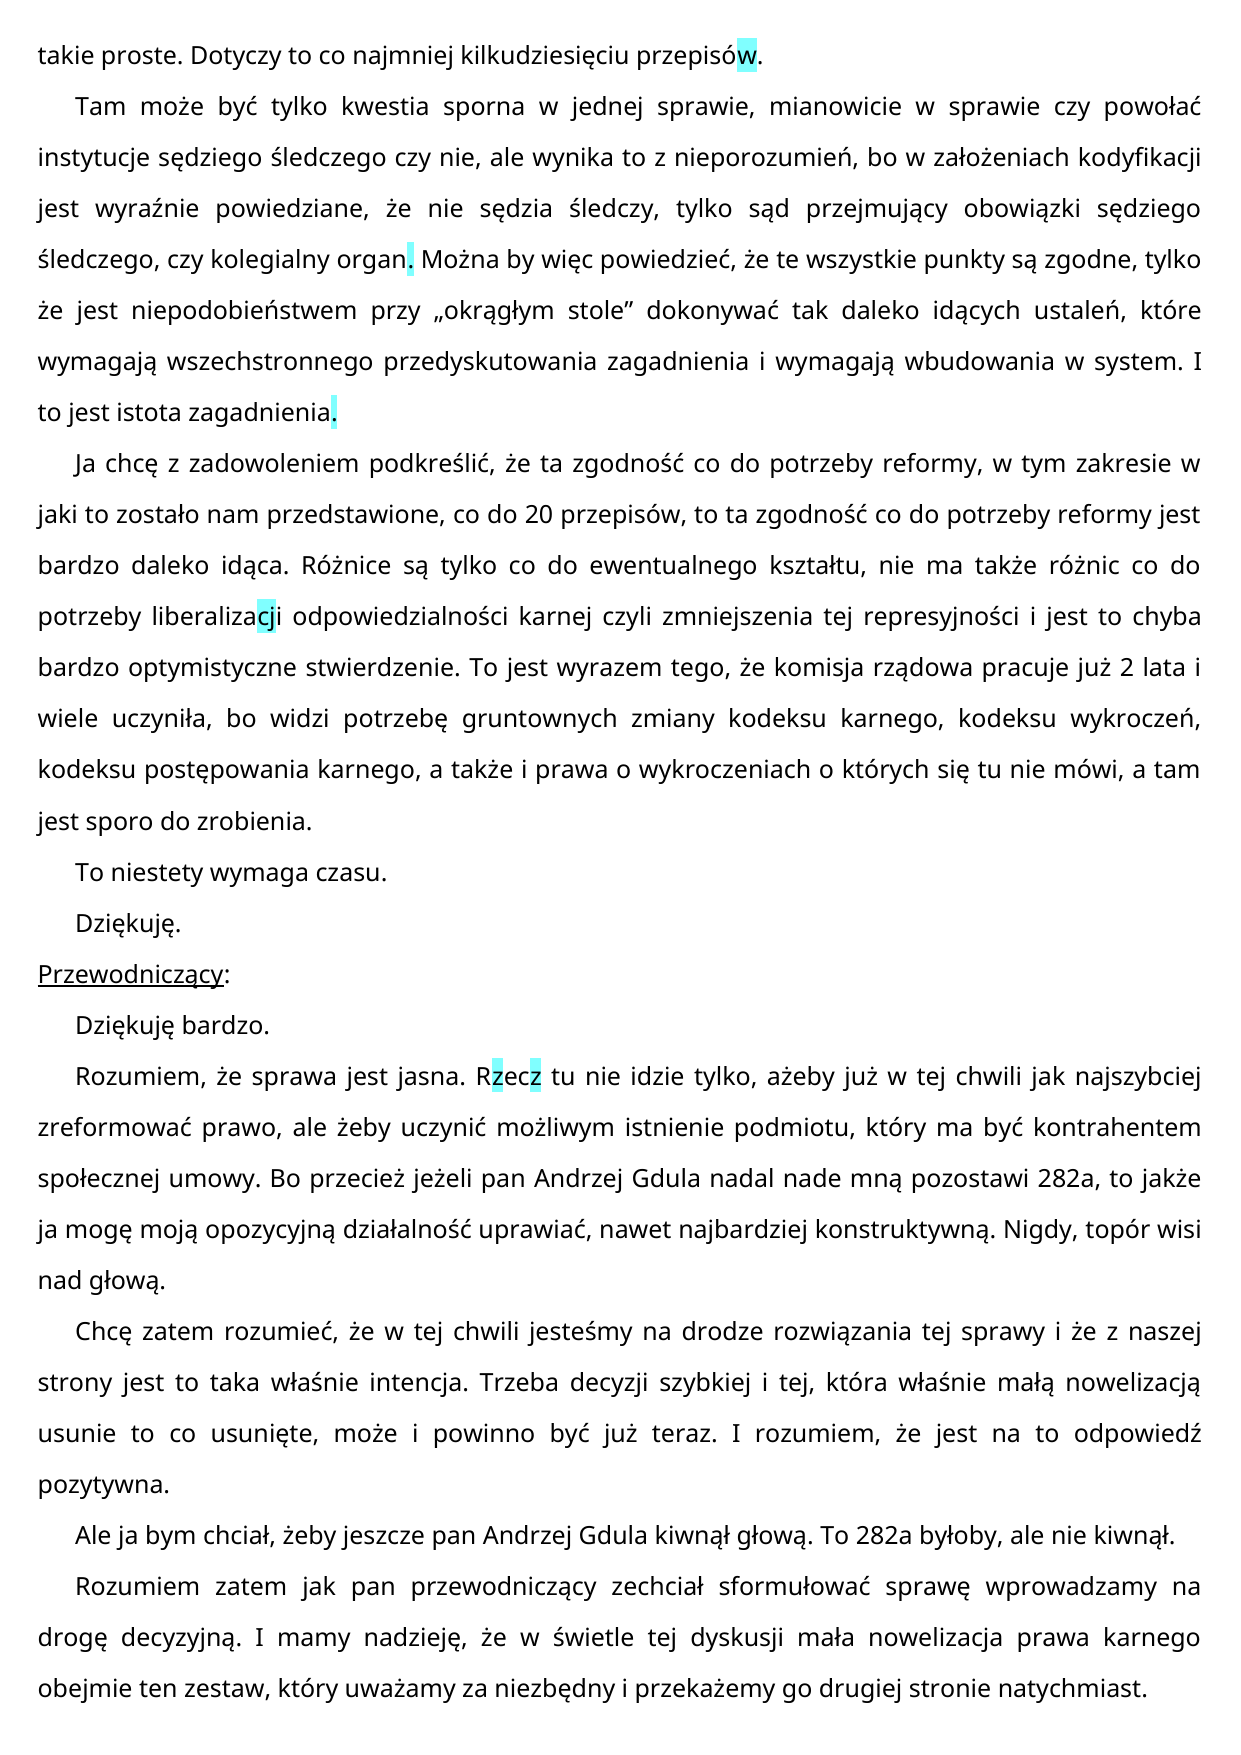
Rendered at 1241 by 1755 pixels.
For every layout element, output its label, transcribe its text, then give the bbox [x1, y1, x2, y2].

text Dziękuję. [37, 905, 1203, 939]
text Przewodniczący: [37, 956, 1203, 990]
text Tam może być tylko kwestia sporna w jednej sprawie, mianowicie w sprawie czy powołać instytucje sędziego śledczego czy nie, ale wynika to z nieporozumień, bo w założeniach kodyfikacji jest wyraźnie powiedziane, że nie sędzia śledczy, tylko sąd przejmujący obowiązki sędziego śledczego, czy kolegialny organ. Można by więc powiedzieć, że te wszystkie punkty są zgodne, tylko że jest niepodobieństwem przy „okrągłym stole” dokonywać tak daleko idących ustaleń, które wymagają wszechstronnego przedyskutowania zagadnienia i wymagają wbudowania w system. I to jest istota zagadnienia. [37, 88, 1203, 429]
text Rozumiem zatem jak pan przewodniczący zechciał sformułować sprawę wprowadzamy na drogę decyzyjną. I mamy nadzieję, że w świetle tej dyskusji mała nowelizacja prawa karnego obejmie ten zestaw, który uważamy za niezbędny i przekażemy go drugiej stronie natychmiast. [37, 1569, 1203, 1705]
text Rozumiem, że sprawa jest jasna. Rzecz tu nie idzie tylko, ażeby już w tej chwili jak najszybciej zreformować prawo, ale żeby uczynić możliwym istnienie podmiotu, który ma być kontrahentem społecznej umowy. Bo przecież jeżeli pan Andrzej Gdula nadal nade mną pozostawi 282a, to jakże ja mogę moją opozycyjną działalność uprawiać, nawet najbardziej konstruktywną. Nigdy, topór wisi nad głową. [37, 1058, 1203, 1297]
text Ja chcę z zadowoleniem podkreślić, że ta zgodność co do potrzeby reformy, w tym zakresie w jaki to zostało nam przedstawione, co do 20 przepisów, to ta zgodność co do potrzeby reformy jest bardzo daleko idąca. Różnice są tylko co do ewentualnego kształtu, nie ma także różnic co do potrzeby liberalizacji odpowiedzialności karnej czyli zmniejszenia tej represyjności i jest to chyba bardzo optymistyczne stwierdzenie. To jest wyrazem tego, że komisja rządowa pracuje już 2 lata i wiele uczyniła, bo widzi potrzebę gruntownych zmiany kodeksu karnego, kodeksu wykroczeń, kodeksu postępowania karnego, a także i prawa o wykroczeniach o których się tu nie mówi, a tam jest sporo do zrobienia. [37, 446, 1203, 837]
text Dziękuję bardzo. [37, 1007, 1203, 1041]
text Ale ja bym chciał, żeby jeszcze pan Andrzej Gdula kiwnął głową. To 282a byłoby, ale nie kiwnął. [37, 1518, 1203, 1552]
text Chcę zatem rozumieć, że w tej chwili jesteśmy na drodze rozwiązania tej sprawy i że z naszej strony jest to taka właśnie intencja. Trzeba decyzji szybkiej i tej, która właśnie małą nowelizacją usunie to co usunięte, może i powinno być już teraz. I rozumiem, że jest na to odpowiedź pozytywna. [37, 1313, 1203, 1501]
text To niestety wymaga czasu. [37, 854, 1203, 888]
text takie proste. Dotyczy to co najmniej kilkudziesięciu przepisów. [37, 37, 1203, 72]
